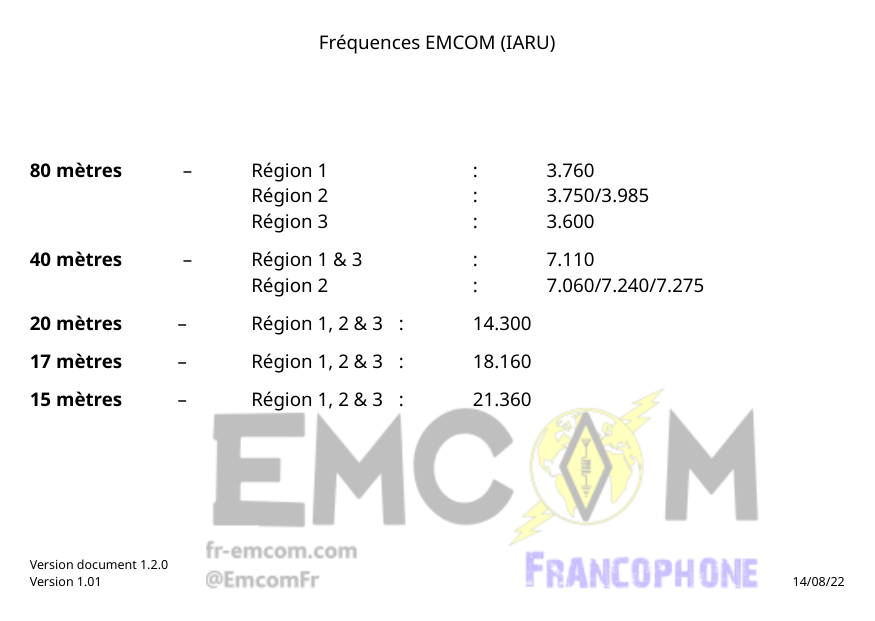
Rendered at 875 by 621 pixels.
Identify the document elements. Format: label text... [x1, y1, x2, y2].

text 15 mètres – Région 1, 2 & 3 : 21.360 [29, 387, 844, 412]
text 17 mètres – Région 1, 2 & 3 : 18.160 [29, 348, 844, 374]
picture [206, 388, 759, 612]
text Fréquences EMCOM (IARU) [29, 29, 844, 55]
text Région 3 : 3.600 [29, 208, 844, 234]
text 20 mètres – Région 1, 2 & 3 : 14.300 [29, 310, 844, 336]
text 40 mètres – Région 1 & 3 : 7.110 [29, 246, 844, 272]
text Région 2 : 3.750/3.985 [29, 183, 844, 208]
text 80 mètres – Région 1 : 3.760 [29, 157, 844, 183]
text Région 2 : 7.060/7.240/7.275 [29, 272, 844, 297]
